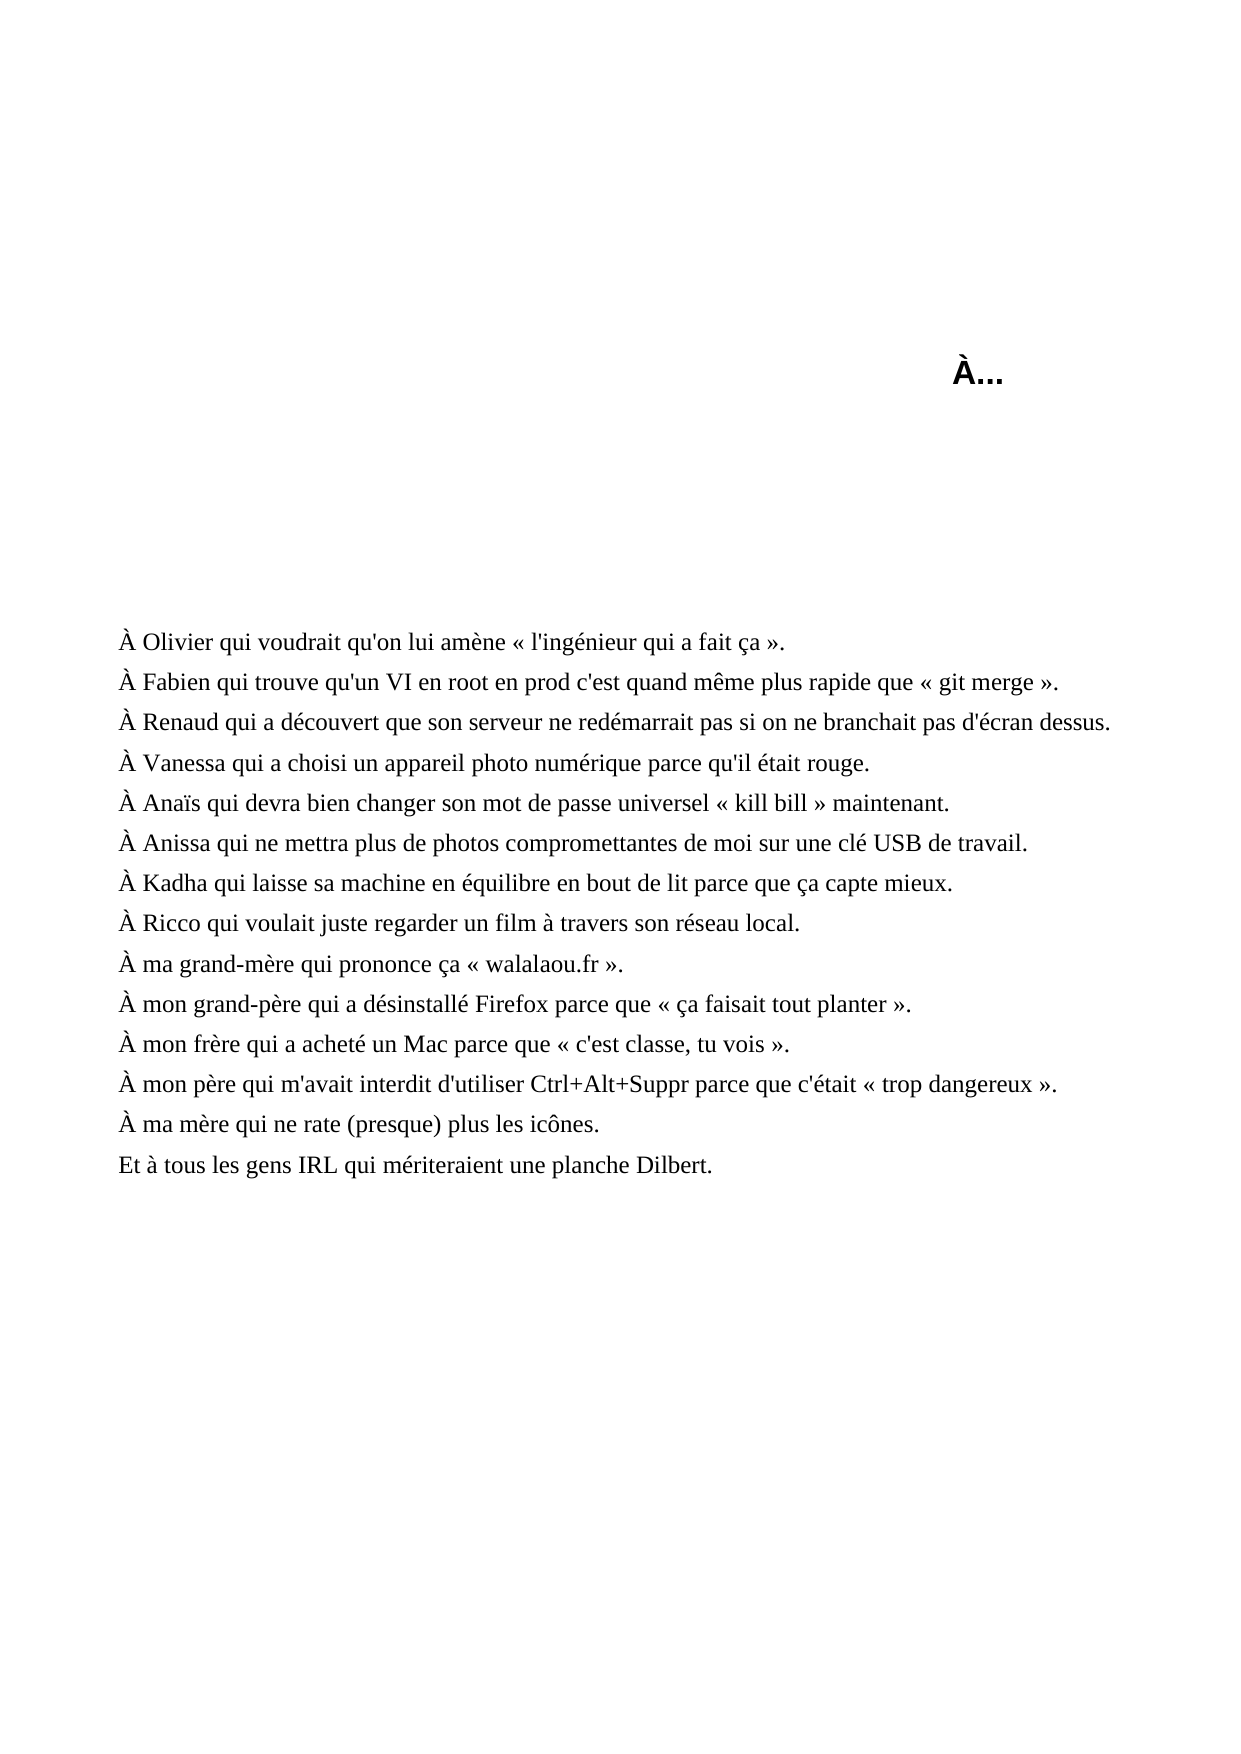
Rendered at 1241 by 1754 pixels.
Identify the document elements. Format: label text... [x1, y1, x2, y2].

text À Olivier qui voudrait qu'on lui amène « l'ingénieur qui a fait ça ». [118, 628, 1122, 656]
text À Ricco qui voulait juste regarder un film à travers son réseau local. [118, 909, 1122, 937]
text À mon père qui m'avait interdit d'utiliser Ctrl+Alt+Suppr parce que c'était « trop dangereux ». [118, 1070, 1122, 1098]
text À mon grand-père qui a désinstallé Firefox parce que « ça faisait tout planter ». [118, 990, 1122, 1018]
text À ma grand-mère qui prononce ça « walalaou.fr ». [118, 950, 1122, 977]
text À Vanessa qui a choisi un appareil photo numérique parce qu'il était rouge. [118, 749, 1122, 776]
text À Anissa qui ne mettra plus de photos compromettantes de moi sur une clé USB de travail. [118, 829, 1122, 857]
text À Fabien qui trouve qu'un VI en root en prod c'est quand même plus rapide que « git merge ». [118, 668, 1122, 696]
text À ma mère qui ne rate (presque) plus les icônes. [118, 1111, 1122, 1138]
subtitle À... [118, 354, 1004, 392]
text À mon frère qui a acheté un Mac parce que « c'est classe, tu vois ». [118, 1030, 1122, 1058]
text À Kadha qui laisse sa machine en équilibre en bout de lit parce que ça capte mieux. [118, 869, 1122, 897]
text Et à tous les gens IRL qui mériteraient une planche Dilbert. [118, 1151, 1122, 1178]
text À Anaïs qui devra bien changer son mot de passe universel « kill bill » maintenant. [118, 789, 1122, 817]
text À Renaud qui a découvert que son serveur ne redémarrait pas si on ne branchait pas d'écran dessus. [118, 708, 1122, 736]
